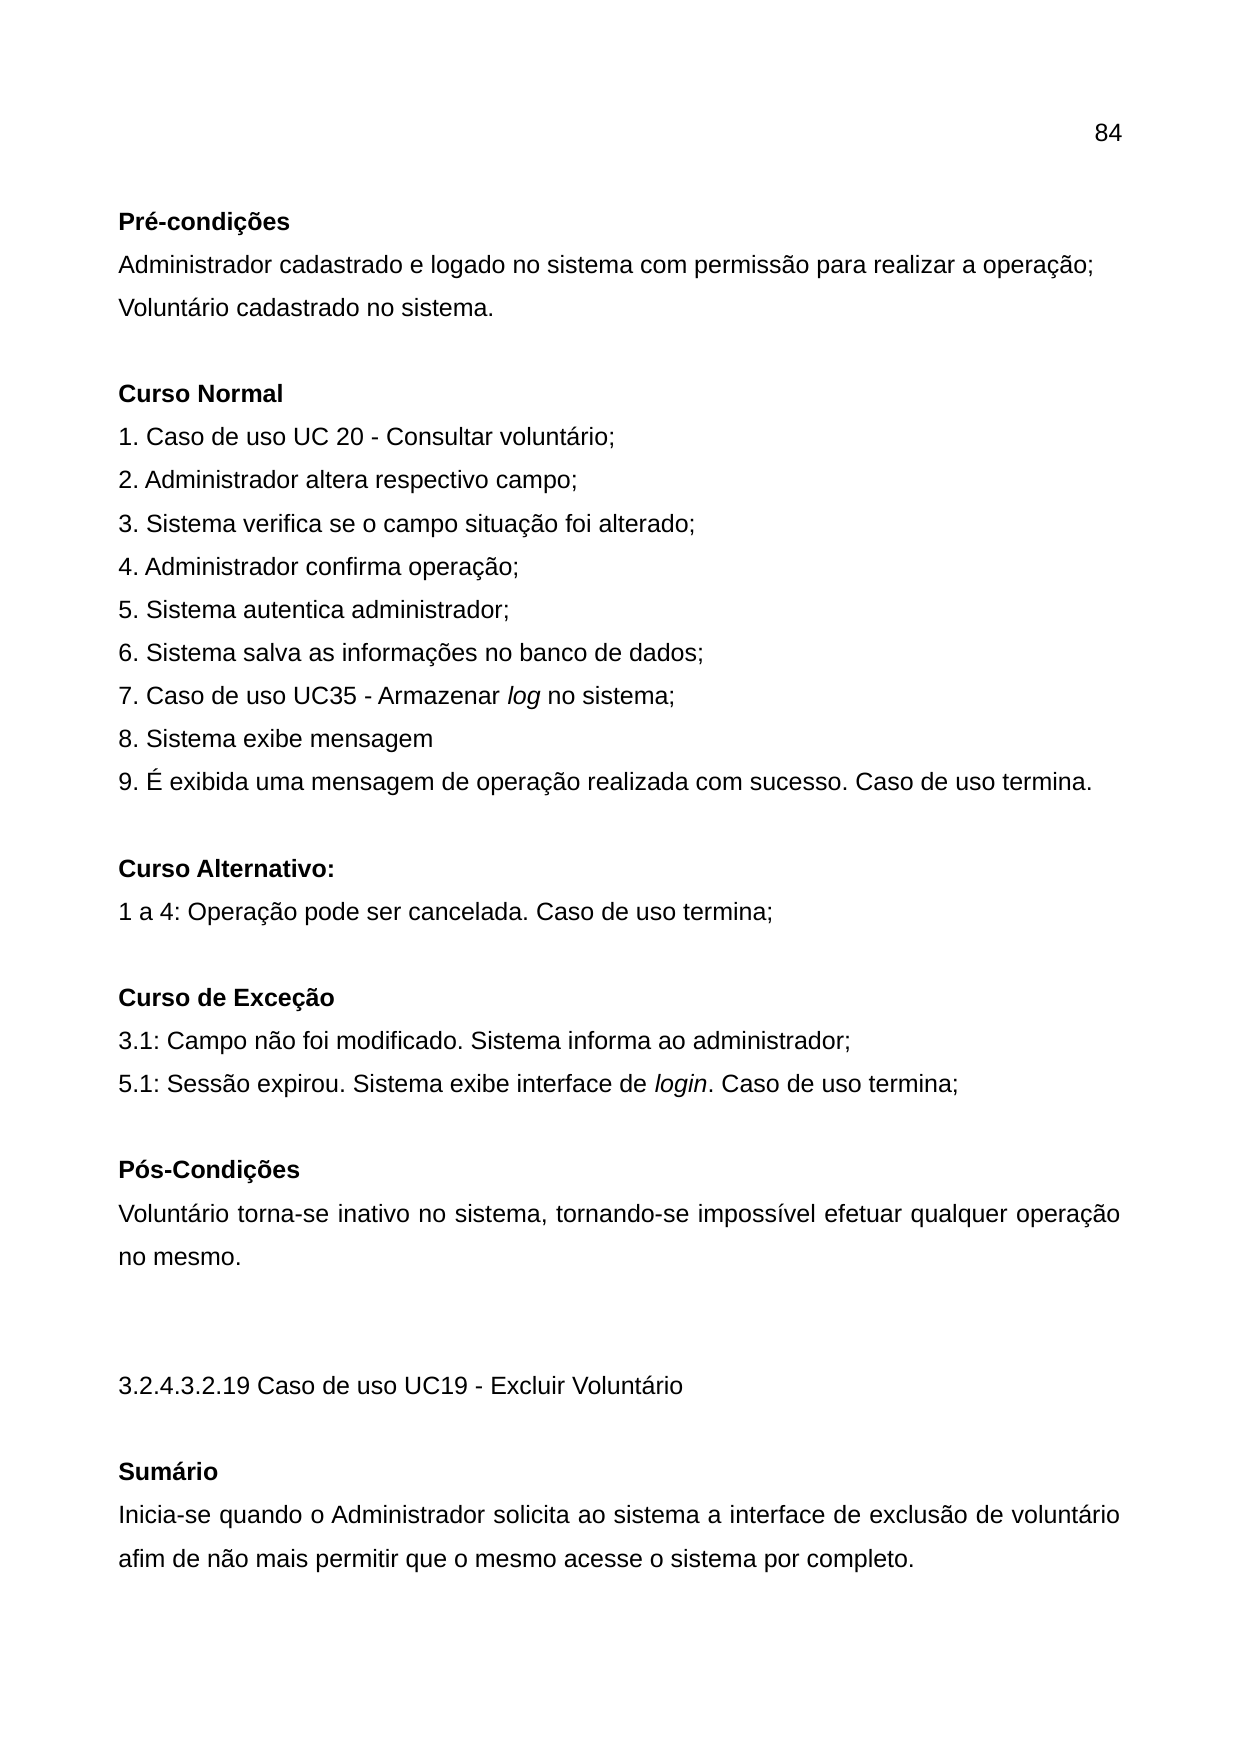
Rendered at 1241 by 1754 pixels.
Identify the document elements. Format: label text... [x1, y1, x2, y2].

text 8. Sistema exibe mensagem [118, 724, 1122, 753]
text 3.2.4.3.2.19 Caso de uso UC19 - Excluir Voluntário [118, 1371, 1122, 1400]
text 2. Administrador altera respectivo campo; [118, 465, 1122, 494]
text Pós-Condições [118, 1155, 1122, 1184]
text Inicia-se quando o Administrador solicita ao sistema a interface de exclusão de voluntário afim de não mais permitir que o mesmo acesse o sistema por completo. [118, 1500, 1122, 1572]
text 7. Caso de uso UC35 - Armazenar log no sistema; [118, 681, 1122, 710]
text Voluntário torna-se inativo no sistema, tornando-se impossível efetuar qualquer operação no mesmo. [118, 1198, 1122, 1270]
text 3.1: Campo não foi modificado. Sistema informa ao administrador; [118, 1026, 1122, 1055]
text Curso Normal [118, 379, 1122, 408]
text 9. É exibida uma mensagem de operação realizada com sucesso. Caso de uso termina. [118, 767, 1122, 796]
text 1 a 4: Operação pode ser cancelada. Caso de uso termina; [118, 897, 1122, 925]
text Curso de Exceção [118, 983, 1122, 1012]
text Sumário [118, 1457, 1122, 1486]
text Pré-condições [118, 207, 1122, 235]
text Voluntário cadastrado no sistema. [118, 293, 1122, 322]
text 5. Sistema autentica administrador; [118, 595, 1122, 623]
text 5.1: Sessão expirou. Sistema exibe interface de login. Caso de uso termina; [118, 1069, 1122, 1098]
text 3. Sistema verifica se o campo situação foi alterado; [118, 508, 1122, 537]
text 4. Administrador confirma operação; [118, 552, 1122, 580]
text 6. Sistema salva as informações no banco de dados; [118, 638, 1122, 667]
text 1. Caso de uso UC 20 - Consultar voluntário; [118, 422, 1122, 451]
text Administrador cadastrado e logado no sistema com permissão para realizar a operação; [118, 250, 1122, 278]
text Curso Alternativo: [118, 853, 1122, 882]
